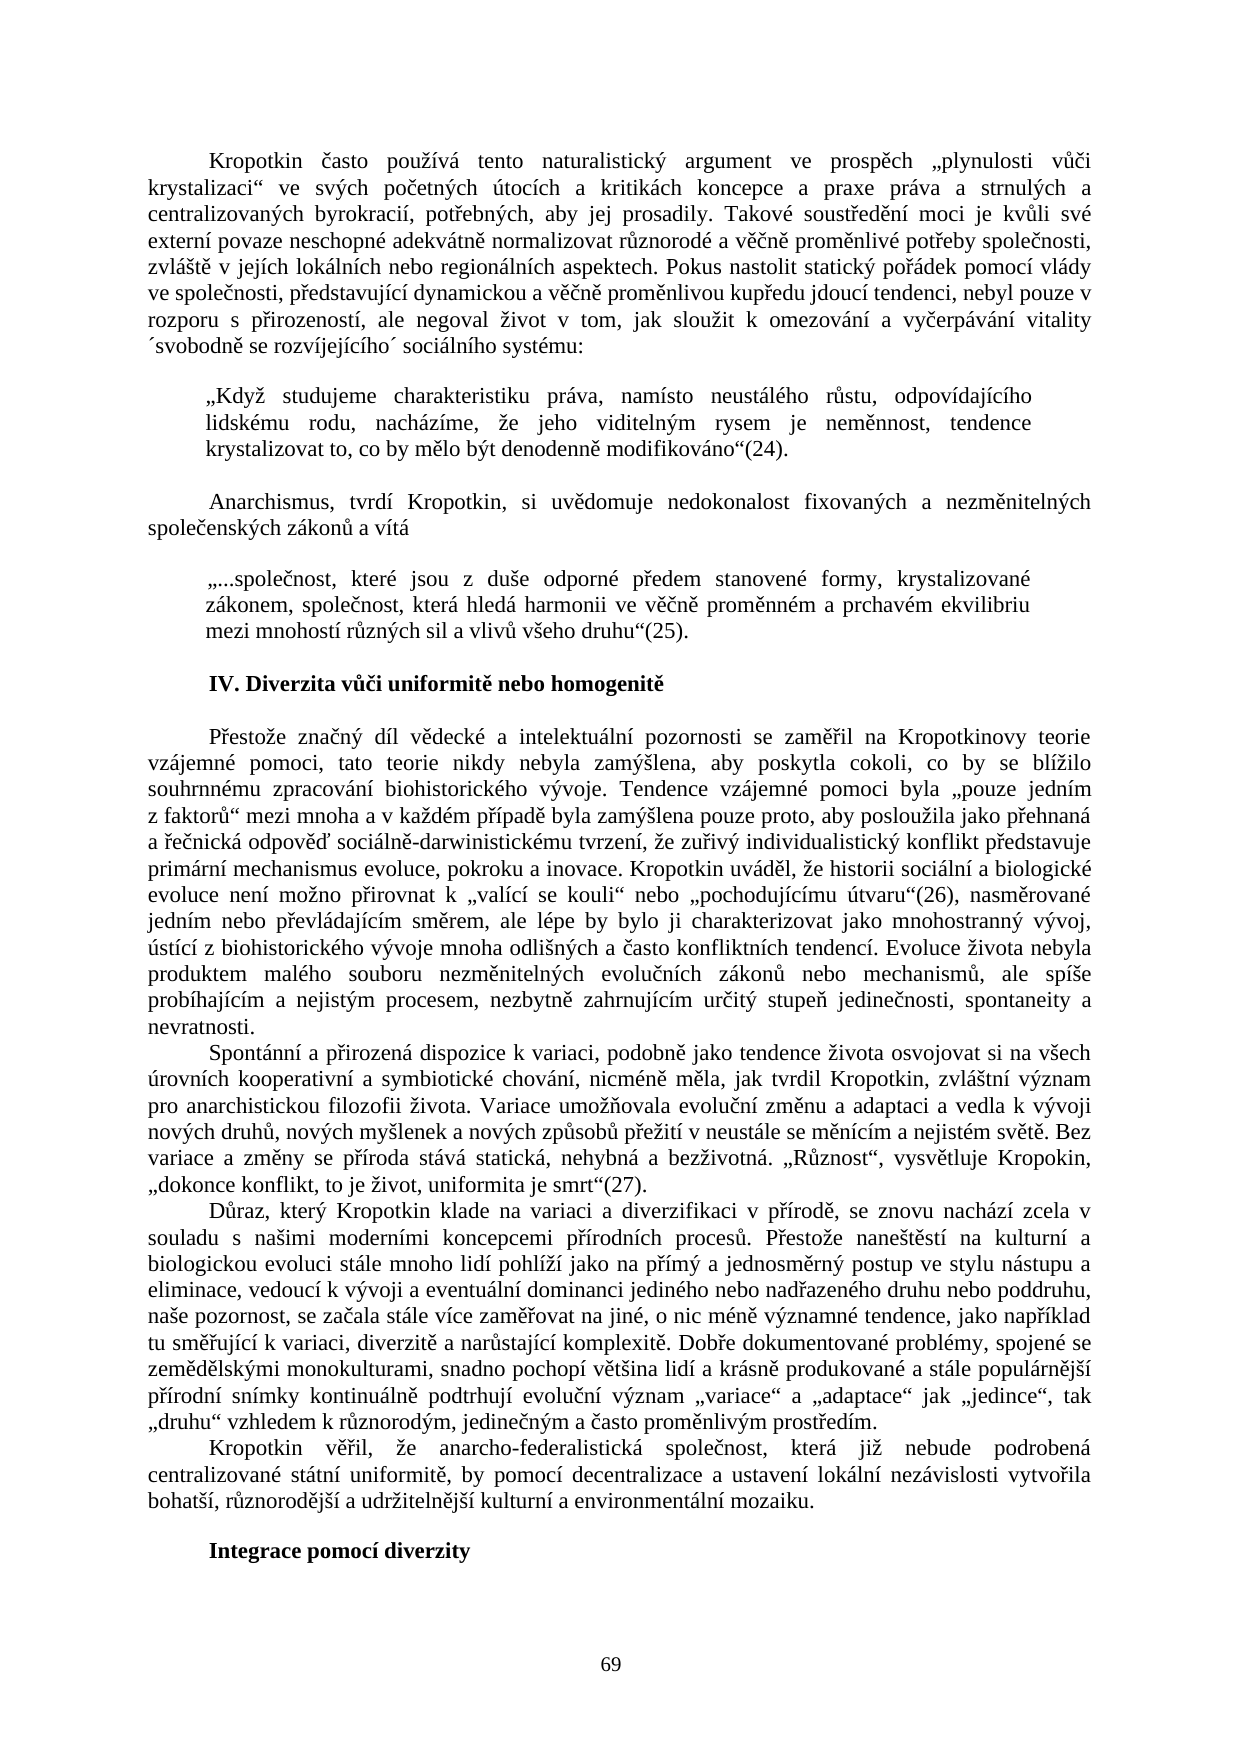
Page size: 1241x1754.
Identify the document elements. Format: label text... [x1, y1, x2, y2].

text Anarchismus, tvrdí Kropotkin, si uvědomuje nedokonalost fixovaných a nezměnitelných společenských zákonů a vítá [148, 488, 1093, 541]
text „...společnost, které jsou z duše odporné předem stanovené formy, krystalizované zákonem, společnost, která hledá harmonii ve věčně proměnném a prchavém ekvilibriu mezi mnohostí různých sil a vlivů všeho druhu“(25). [205, 565, 1032, 644]
text Integrace pomocí diverzity [148, 1537, 1093, 1564]
text Důraz, který Kropotkin klade na variaci a diverzifikaci v přírodě, se znovu nachází zcela v souladu s našimi moderními koncepcemi přírodních procesů. Přestože naneštěstí na kulturní a biologickou evoluci stále mnoho lidí pohlíží jako na přímý a jednosměrný postup ve stylu nástupu a eliminace, vedoucí k vývoji a eventuální dominanci jediného nebo nadřazeného druhu nebo poddruhu, naše pozornost, se začala stále více zaměřovat na jiné, o nic méně významné tendence, jako například tu směřující k variaci, diverzitě a narůstající komplexitě. Dobře dokumentované problémy, spojené se zemědělskými monokulturami, snadno pochopí většina lidí a krásně produkované a stále populárnější přírodní snímky kontinuálně podtrhují evoluční význam „variace“ a „adaptace“ jak „jedince“, tak „druhu“ vzhledem k různorodým, jedinečným a často proměnlivým prostředím. [148, 1197, 1093, 1434]
text Kropotkin věřil, že anarcho-federalistická společnost, která již nebude podrobená centralizované státní uniformitě, by pomocí decentralizace a ustavení lokální nezávislosti vytvořila bohatší, různorodější a udržitelnější kulturní a environmentální mozaiku. [148, 1434, 1093, 1513]
text Kropotkin často používá tento naturalistický argument ve prospěch „plynulosti vůči krystalizaci“ ve svých početných útocích a kritikách koncepce a praxe práva a strnulých a centralizovaných byrokracií, potřebných, aby jej prosadily. Takové soustředění moci je kvůli své externí povaze neschopné adekvátně normalizovat různorodé a věčně proměnlivé potřeby společnosti, zvláště v jejích lokálních nebo regionálních aspektech. Pokus nastolit statický pořádek pomocí vlády ve společnosti, představující dynamickou a věčně proměnlivou kupředu jdoucí tendenci, nebyl pouze v rozporu s přirozeností, ale negoval život v tom, jak sloužit k omezování a vyčerpávání vitality ´svobodně se rozvíjejícího´ sociálního systému: [148, 148, 1093, 358]
text „Když studujeme charakteristiku práva, namísto neustálého růstu, odpovídajícího lidskému rodu, nacházíme, že jeho viditelným rysem je neměnnost, tendence krystalizovat to, co by mělo být denodenně modifikováno“(24). [205, 382, 1033, 462]
text Přestože značný díl vědecké a intelektuální pozornosti se zaměřil na Kropotkinovy teorie vzájemné pomoci, tato teorie nikdy nebyla zamýšlena, aby poskytla cokoli, co by se blížilo souhrnnému zpracování biohistorického vývoje. Tendence vzájemné pomoci byla „pouze jedním z faktorů“ mezi mnoha a v každém případě byla zamýšlena pouze proto, aby posloužila jako přehnaná a řečnická odpověď sociálně-darwinistickému tvrzení, že zuřivý individualistický konflikt představuje primární mechanismus evoluce, pokroku a inovace. Kropotkin uváděl, že historii sociální a biologické evoluce není možno přirovnat k „valící se kouli“ nebo „pochodujícímu útvaru“(26), nasměrované jedním nebo převládajícím směrem, ale lépe by bylo ji charakterizovat jako mnohostranný vývoj, ústící z biohistorického vývoje mnoha odlišných a často konfliktních tendencí. Evoluce života nebyla produktem malého souboru nezměnitelných evolučních zákonů nebo mechanismů, ale spíše probíhajícím a nejistým procesem, nezbytně zahrnujícím určitý stupeň jedinečnosti, spontaneity a nevratnosti. [148, 723, 1093, 1039]
text Spontánní a přirozená dispozice k variaci, podobně jako tendence života osvojovat si na všech úrovních kooperativní a symbiotické chování, nicméně měla, jak tvrdil Kropotkin, zvláštní význam pro anarchistickou filozofii života. Variace umožňovala evoluční změnu a adaptaci a vedla k vývoji nových druhů, nových myšlenek a nových způsobů přežití v neustále se měnícím a nejistém světě. Bez variace a změny se příroda stává statická, nehybná a bezživotná. „Různost“, vysvětluje Kropokin, „dokonce konflikt, to je život, uniformita je smrt“(27). [148, 1039, 1093, 1197]
text IV. Diverzita vůči uniformitě nebo homogenitě [148, 670, 1093, 696]
